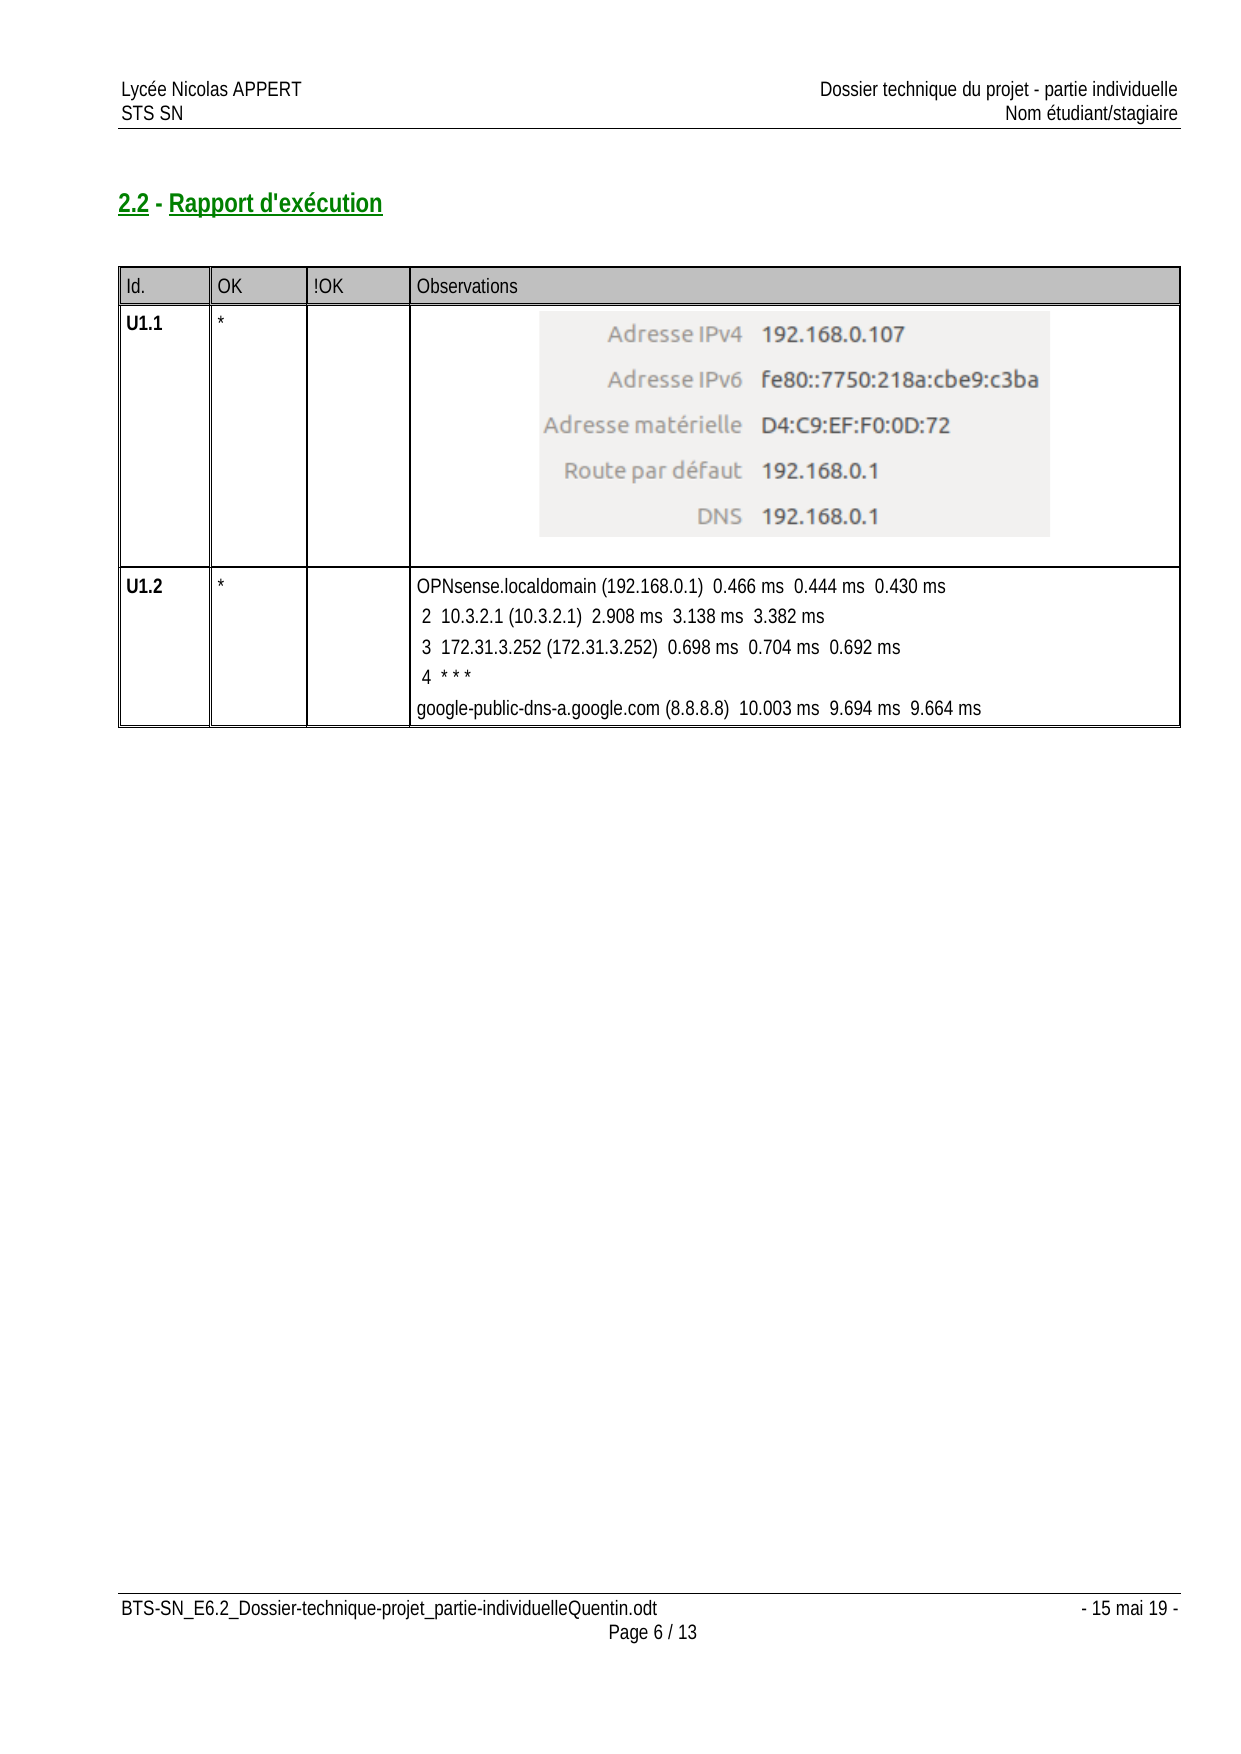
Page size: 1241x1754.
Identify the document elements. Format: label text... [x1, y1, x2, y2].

table_cell OPNsense.localdomain (192.168.0.1) 0.466 ms 0.444 ms 0.430 ms 2 10.3.2.1 (10.3.2.1) 2.908 ms 3.138 ms 3.382 ms 3 172.31.3.252 (172.31.3.252) 0.698 ms 0.704 ms 0.692 ms 4 * * * google-public-dns-a.google.com (8.8.8.8) 10.003 ms 9.694 ms 9.664 ms [411, 568, 1179, 725]
table_header !OK [308, 268, 409, 303]
table_cell [308, 568, 409, 725]
subtitle 2.2 - Rapport d'exécution [118, 187, 1181, 218]
table_header Observations [411, 268, 1179, 303]
table_cell * [212, 306, 306, 566]
table_cell [308, 306, 409, 566]
table_cell U1.1 [121, 306, 209, 566]
table_cell [411, 306, 1179, 566]
table_header Id. [121, 268, 209, 303]
table_header OK [212, 268, 306, 303]
picture [539, 311, 1051, 537]
table_cell U1.2 [121, 568, 209, 725]
table_cell * [212, 568, 306, 725]
